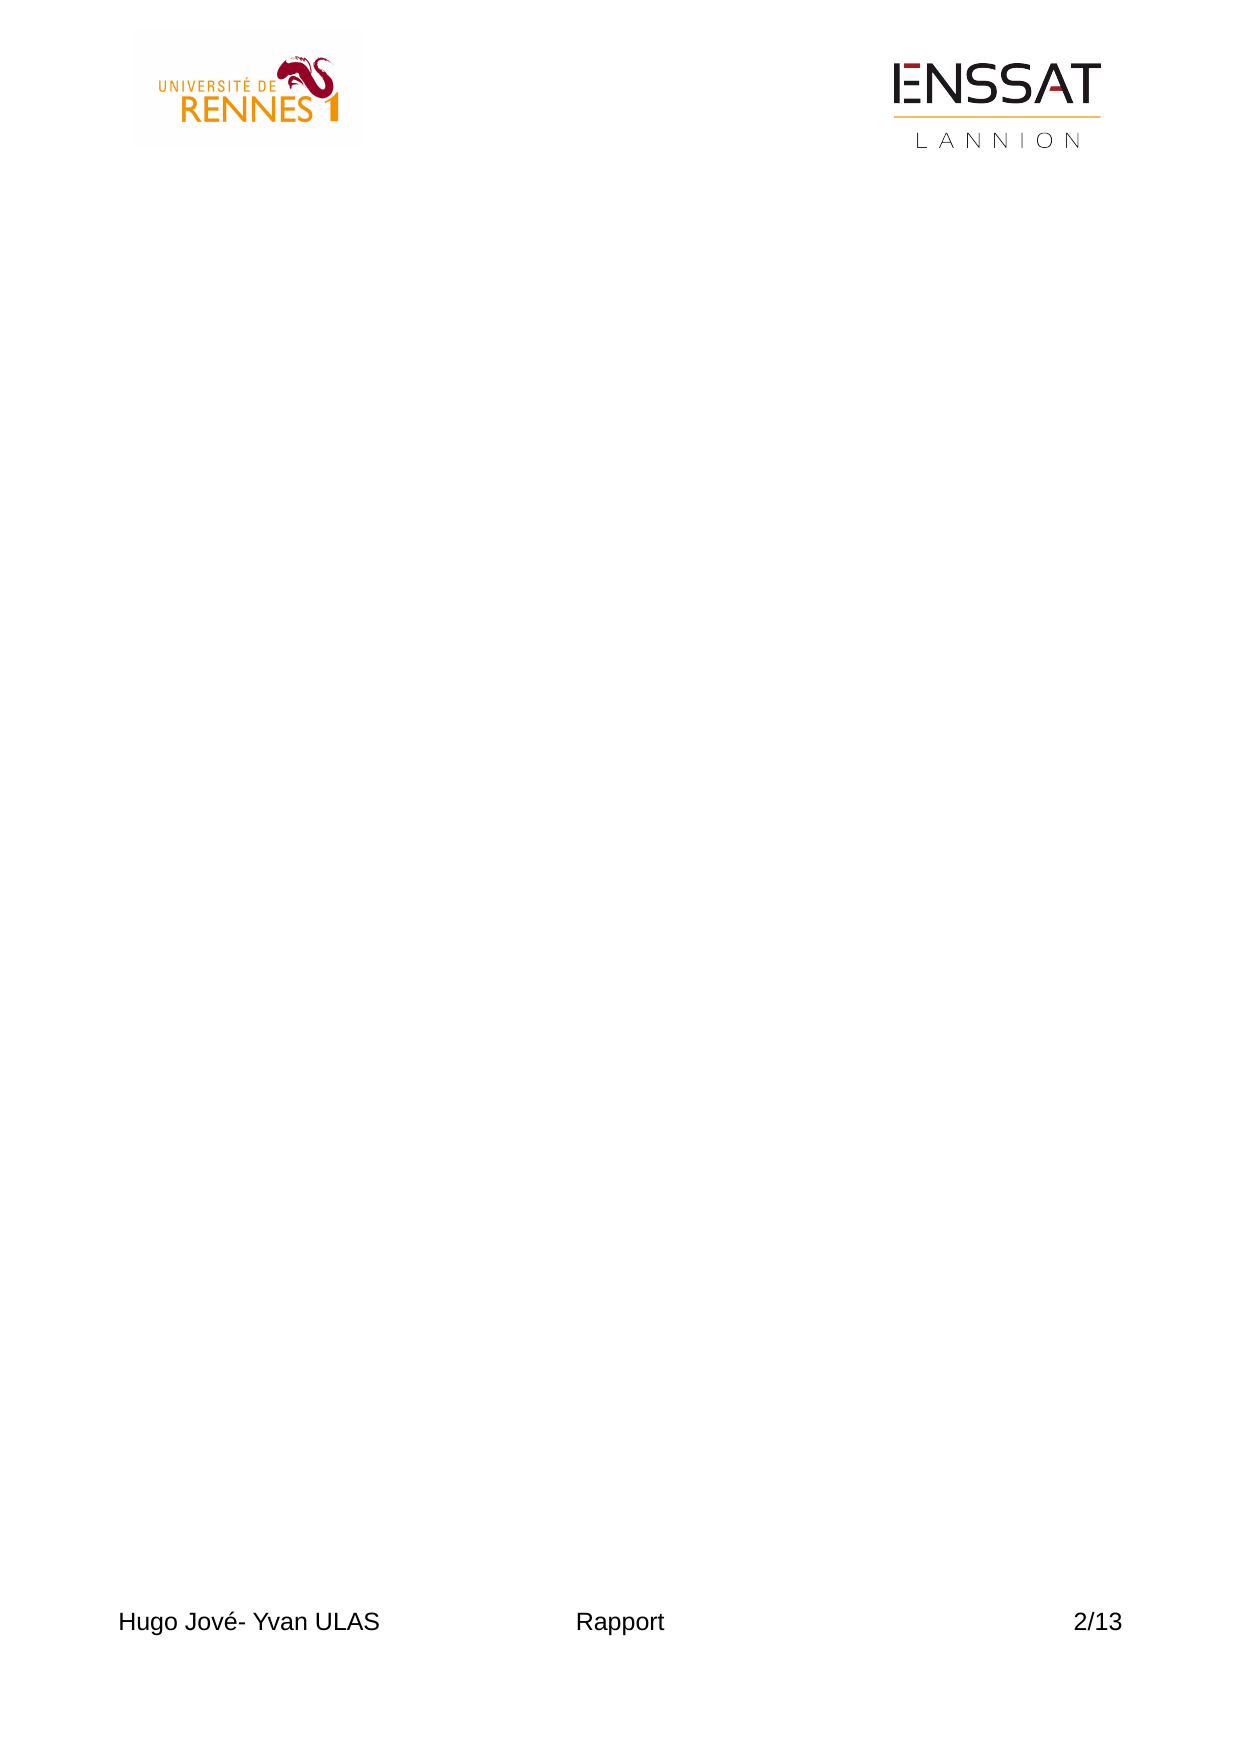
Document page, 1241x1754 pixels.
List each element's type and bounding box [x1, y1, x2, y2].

picture [894, 63, 1101, 148]
picture [133, 29, 363, 148]
